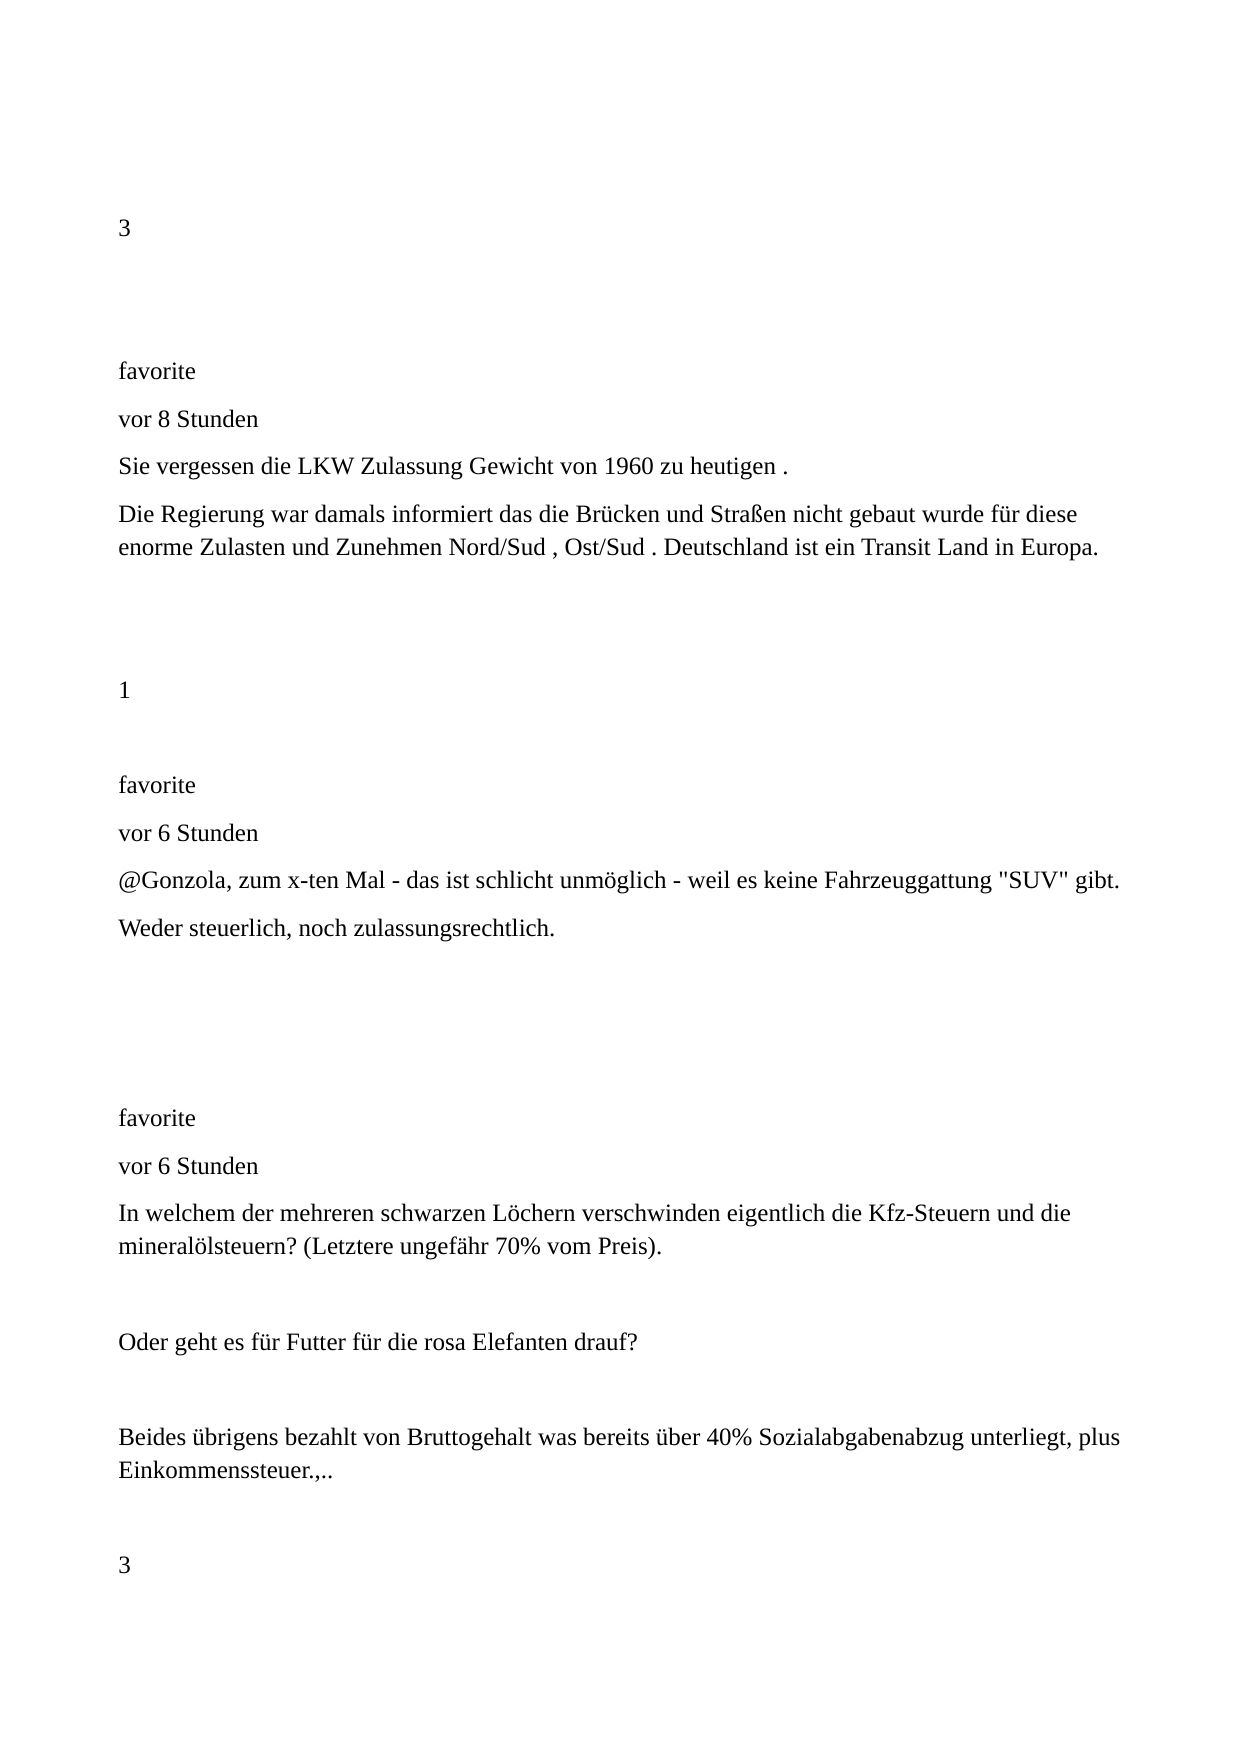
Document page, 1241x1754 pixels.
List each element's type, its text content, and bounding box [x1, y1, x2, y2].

text 1 [118, 675, 1122, 703]
text vor 8 Stunden [118, 404, 1122, 432]
text 3 [118, 213, 1122, 242]
text Die Regierung war damals informiert das die Brücken und Straßen nicht gebaut wurde für diese enorme Zulasten und Zunehmen Nord/Sud , Ost/Sud . Deutschland ist ein Transit Land in Europa. [118, 499, 1122, 561]
text Sie vergessen die LKW Zulassung Gewicht von 1960 zu heutigen . [118, 451, 1122, 480]
text Oder geht es für Futter für die rosa Elefanten drauf? [118, 1327, 1122, 1355]
text favorite [118, 356, 1122, 385]
text favorite [118, 1103, 1122, 1132]
text vor 6 Stunden [118, 818, 1122, 846]
text vor 6 Stunden [118, 1151, 1122, 1179]
text In welchem der mehreren schwarzen Löchern verschwinden eigentlich die Kfz-Steuern und die mineralölsteuern? (Letztere ungefähr 70% vom Preis). [118, 1198, 1122, 1260]
text 3 [118, 1550, 1122, 1579]
text favorite [118, 770, 1122, 799]
text Weder steuerlich, noch zulassungsrechtlich. [118, 913, 1122, 942]
text Beides übrigens bezahlt von Bruttogehalt was bereits über 40% Sozialabgabenabzug unterliegt, plus Einkommenssteuer.,.. [118, 1422, 1122, 1484]
text @Gonzola, zum x-ten Mal - das ist schlicht unmöglich - weil es keine Fahrzeuggattung "SUV" gibt. [118, 865, 1122, 894]
